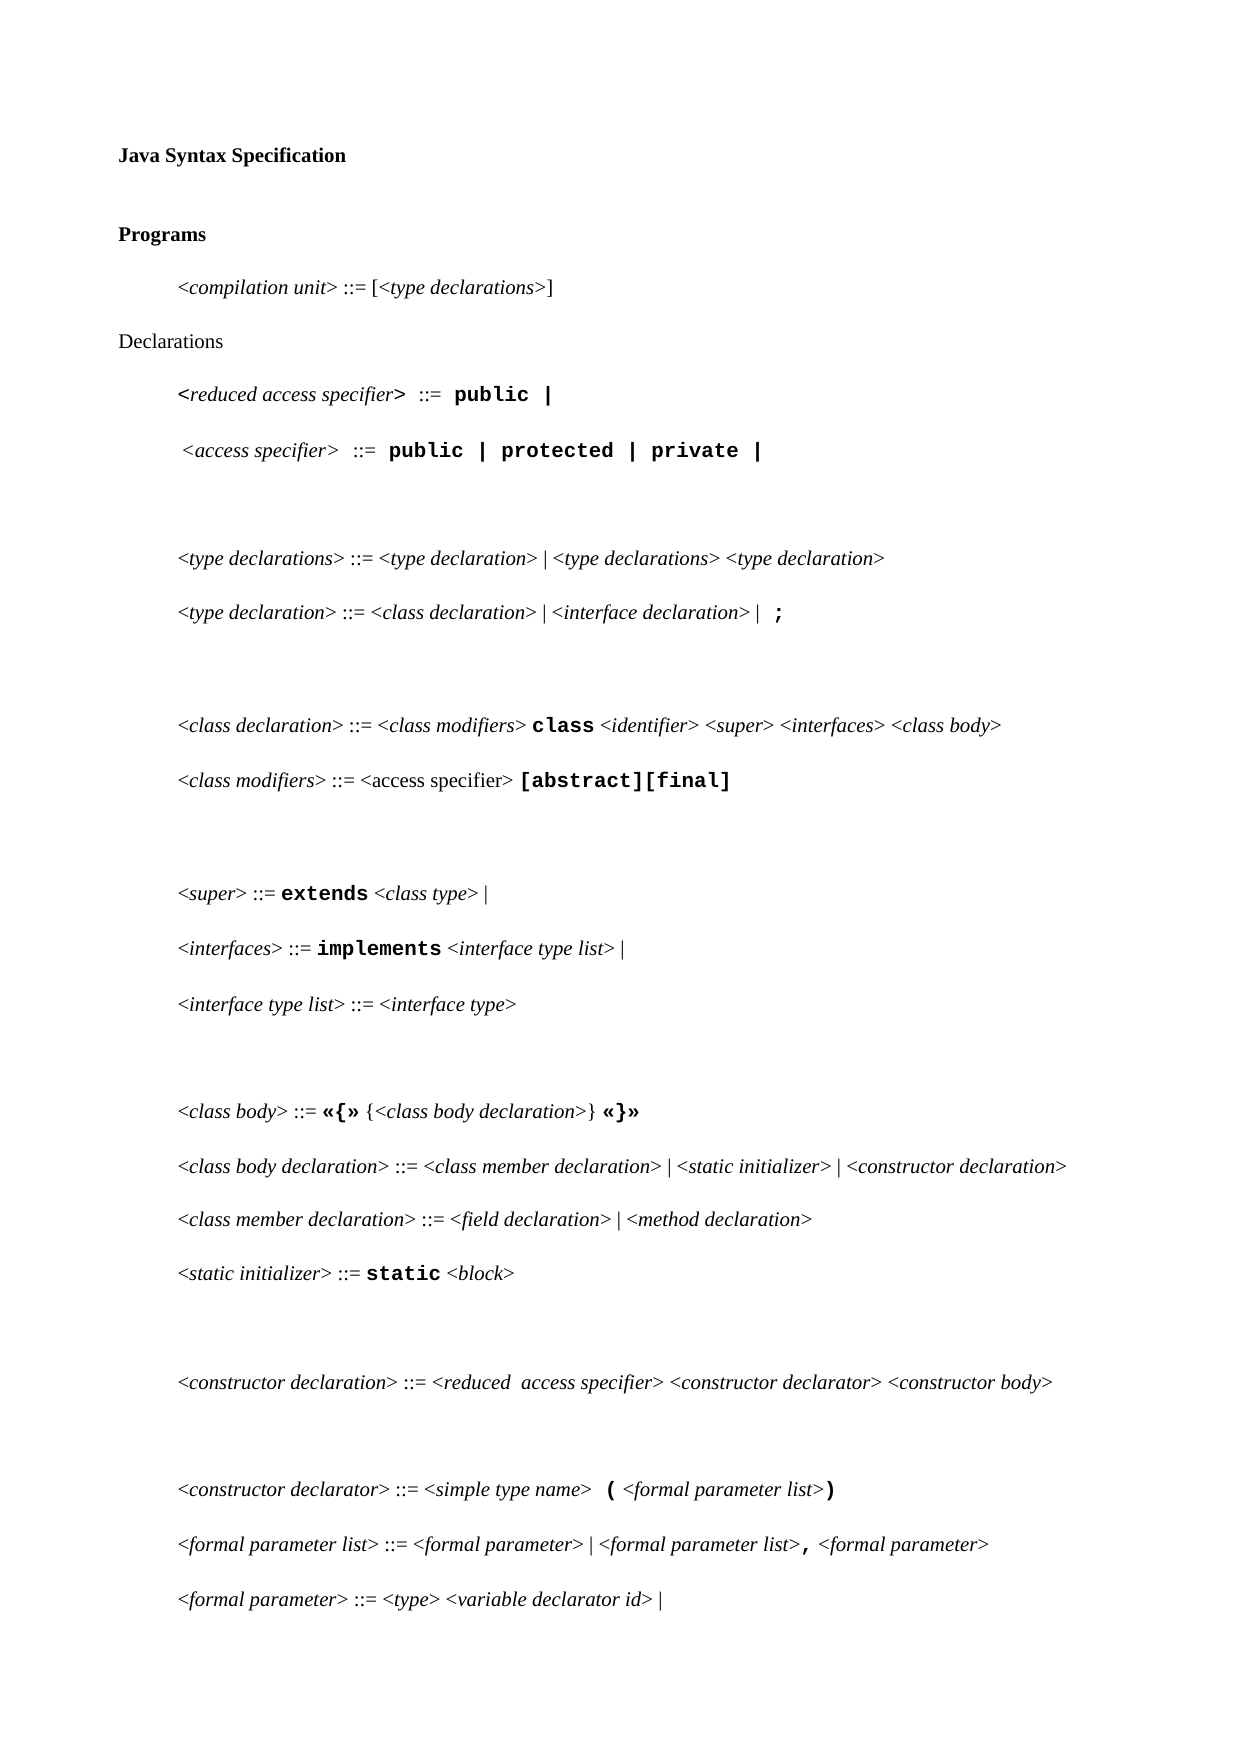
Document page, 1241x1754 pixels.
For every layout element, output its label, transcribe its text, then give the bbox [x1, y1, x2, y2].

list Declarations [118, 329, 1122, 353]
list <formal parameter> ::= <type> <variable declarator id> | [177, 1587, 1122, 1611]
list <interfaces> ::= implements <interface type list> | [177, 936, 1122, 962]
list <class declaration> ::= <class modifiers> class <identifier> <super> <interfaces> <class body> [177, 713, 1122, 738]
list <class member declaration> ::= <field declaration> | <method declaration> [177, 1207, 1122, 1231]
list <class modifiers> ::= <access specifier> [abstract][final] [177, 768, 1122, 794]
list <compilation unit> ::= [<type declarations>] [177, 275, 1122, 299]
list <type declarations> ::= <type declaration> | <type declarations> <type declaration> [177, 546, 1122, 570]
list <type declaration> ::= <class declaration> | <interface declaration> | ; [177, 600, 1122, 626]
subtitle Java Syntax Specification [118, 143, 1122, 167]
list <class body> ::= «{» {<class body declaration>} «}» [177, 1098, 1122, 1124]
list <constructor declaration> ::= <reduced access specifier> <constructor declarator> <constructor body> [177, 1369, 1122, 1394]
list <class body declaration> ::= <class member declaration> | <static initializer> | <constructor declaration> [177, 1154, 1122, 1178]
list <static initializer> ::= static <block> [177, 1261, 1122, 1287]
subtitle Programs [118, 222, 1122, 246]
list <constructor declarator> ::= <simple type name> ( <formal parameter list>) [177, 1477, 1122, 1502]
list <interface type list> ::= <interface type> [177, 991, 1122, 1016]
list <access specifier> ::= public | protected | private | [118, 437, 1122, 463]
list <formal parameter list> ::= <formal parameter> | <formal parameter list>, <formal parameter> [177, 1532, 1122, 1558]
list <super> ::= extends <class type> | [177, 881, 1122, 907]
list <reduced access specifier> ::= public | [177, 382, 1122, 408]
